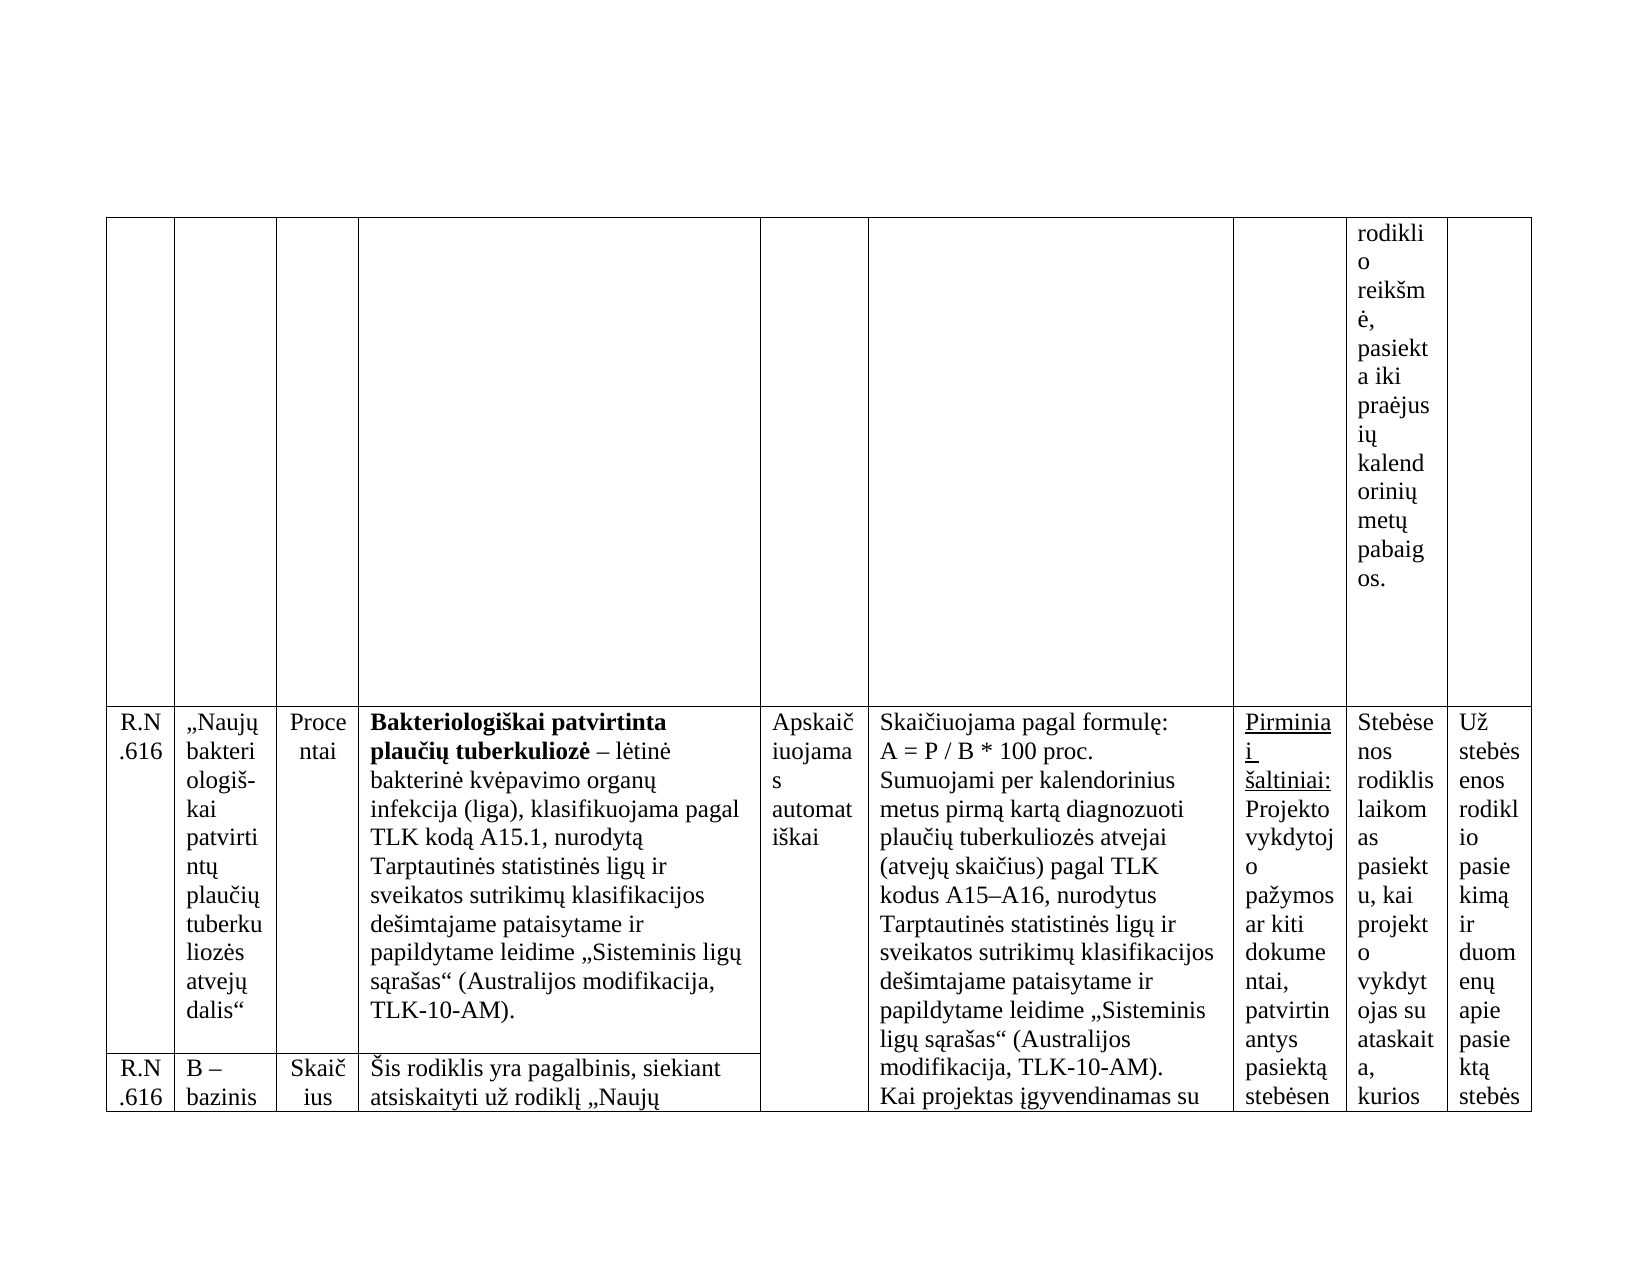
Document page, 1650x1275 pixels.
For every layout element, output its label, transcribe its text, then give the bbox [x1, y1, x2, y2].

table_cell [359, 218, 760, 706]
table_cell Bakteriologiškai patvirtinta plaučių tuberkuliozė – lėtinė bakterinė kvėpavimo organų infekcija (liga), klasifikuojama pagal TLK kodą A15.1, nurodytą Tarptautinės statistinės ligų ir sveikatos sutrikimų klasifikacijos dešimtajame pataisytame ir papildytame leidime „Sisteminis ligų sąrašas“ (Australijos modifikacija, TLK-10-AM). [359, 707, 760, 1052]
table_cell [761, 218, 868, 706]
table_cell R.N.616 [107, 707, 174, 1052]
table_cell [869, 218, 1233, 706]
table_cell Procentai [277, 707, 358, 1052]
table_cell Šis rodiklis yra pagalbinis, siekiant atsiskaityti už rodiklį „Naujų [359, 1054, 760, 1111]
table_cell rodiklio reikšmė, pasiekta iki praėjusių kalendorinių metų pabaigos. [1347, 218, 1447, 706]
table_cell [107, 218, 174, 706]
table_cell [175, 218, 276, 706]
table_cell [1234, 218, 1346, 706]
table_cell [1448, 218, 1531, 706]
table_cell Skaičius [277, 1054, 358, 1111]
table_cell „Naujų bakteriologiš-kai patvirtintų plaučių tuberkuliozės atvejų dalis“ [175, 707, 276, 1052]
table_cell Pirminiai šaltiniai: Projekto vykdytojo pažymos ar kiti dokumentai, patvirtinantys pasiektą stebėsen [1234, 707, 1346, 1111]
table_cell Stebėsenos rodiklis laikomas pasiektu, kai projekto vykdytojas su ataskaita, kurios [1347, 707, 1447, 1111]
table_cell B – bazinis [175, 1054, 276, 1111]
table_cell R.N.616- [107, 1054, 174, 1111]
table_cell [277, 218, 358, 706]
table_cell Skaičiuojama pagal formulę: A = P / B * 100 proc. Sumuojami per kalendorinius metus pirmą kartą diagnozuoti plaučių tuberkuliozės atvejai (atvejų skaičius) pagal TLK kodus A15–A16, nurodytus Tarptautinės statistinės ligų ir sveikatos sutrikimų klasifikacijos dešimtajame pataisytame ir papildytame leidime „Sisteminis ligų sąrašas“ (Australijos modifikacija, TLK-10-AM). Kai projektas įgyvendinamas su [869, 707, 1233, 1111]
table_cell Už stebėsenos rodiklio pasiekimą ir duomenų apie pasiektą stebės [1448, 707, 1531, 1111]
table_cell Apskaičiuojamas automatiškai [761, 707, 868, 1111]
